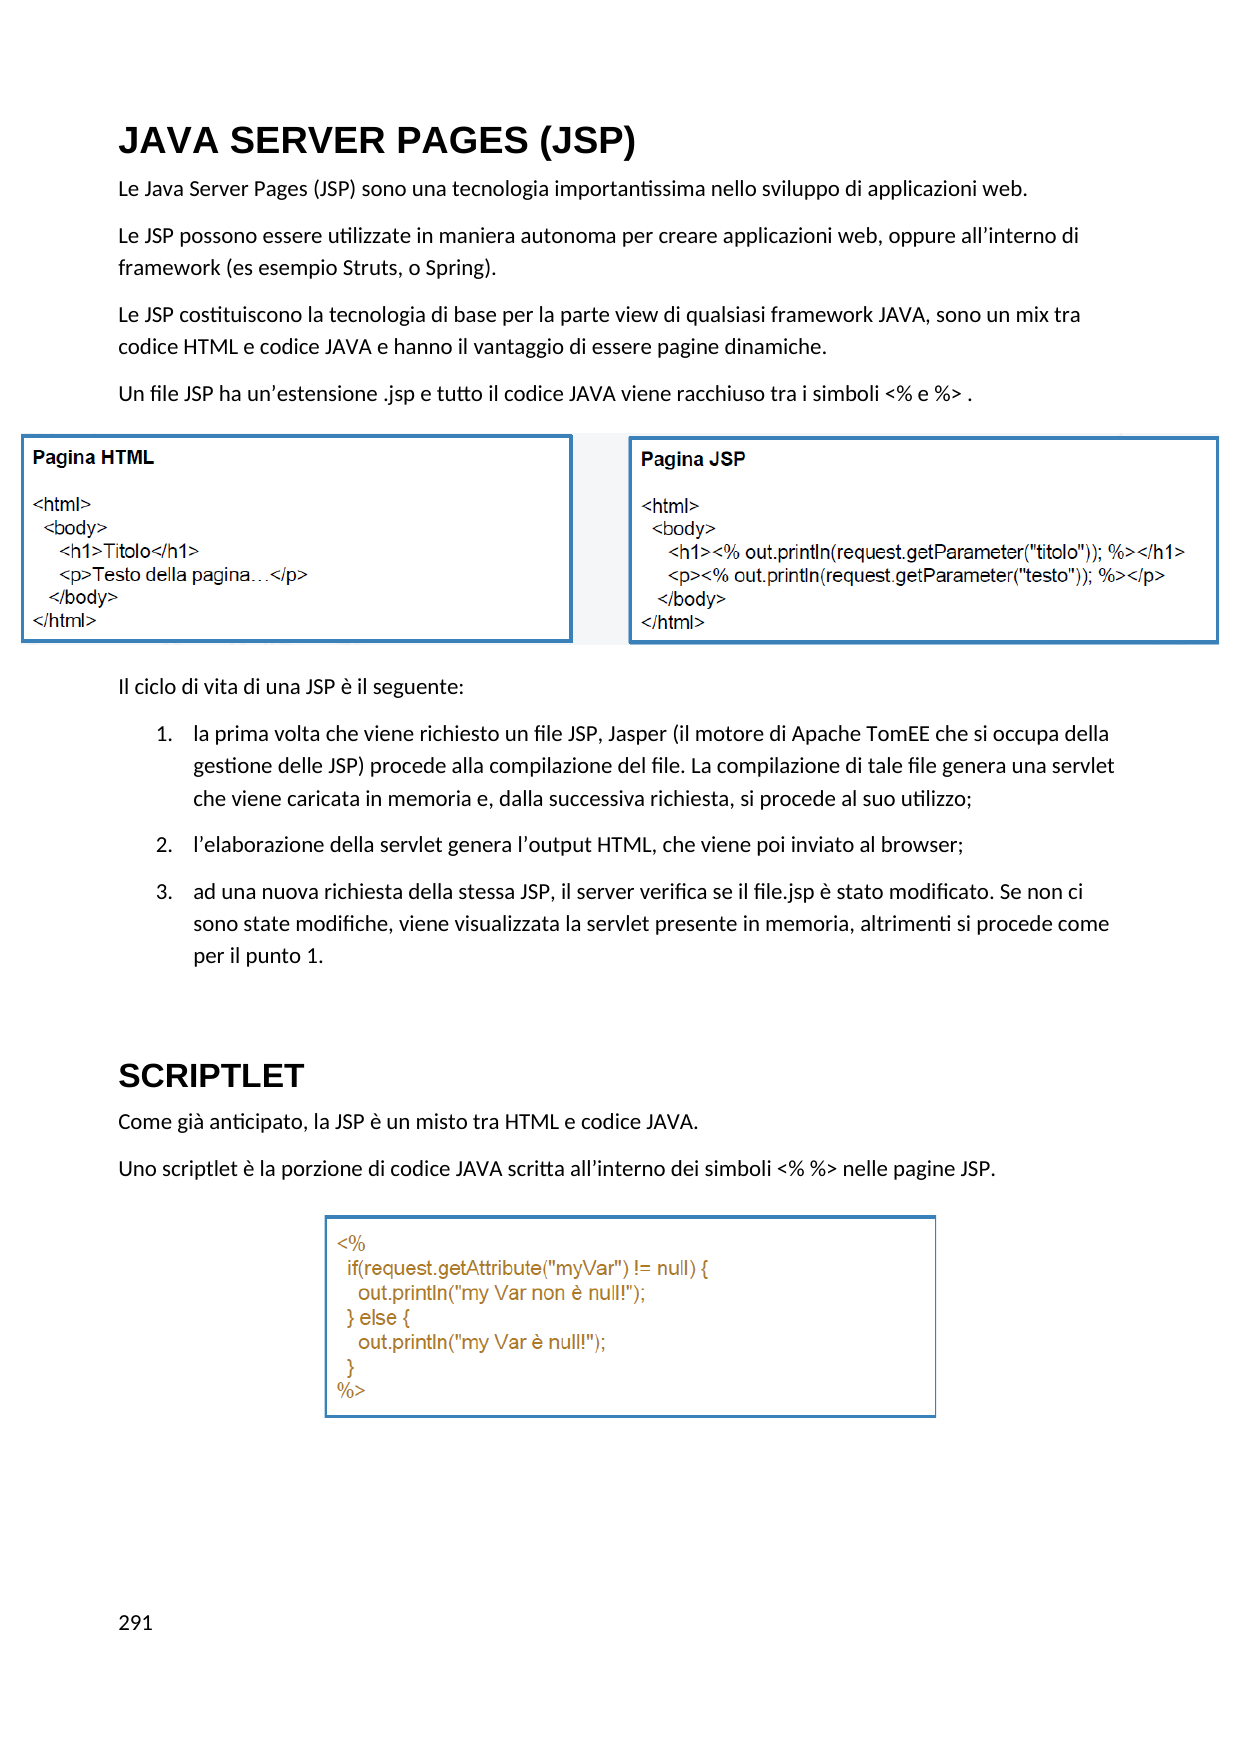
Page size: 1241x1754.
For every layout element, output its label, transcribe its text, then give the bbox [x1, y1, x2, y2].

text Il ciclo di vita di una JSP è il seguente: [118, 672, 1122, 701]
list l’elaborazione della servlet genera l’output HTML, che viene poi inviato al browser; [156, 830, 1122, 858]
text Uno scriptlet è la porzione di codice JAVA scritta all’interno dei simboli <% %> nelle pagine JSP. [118, 1154, 1122, 1182]
text Le JSP costituiscono la tecnologia di base per la parte view di qualsiasi framework JAVA, sono un mix tra codice HTML e codice JAVA e hanno il vantaggio di essere pagine dinamiche. [118, 300, 1122, 360]
list la prima volta che viene richiesto un file JSP, Jasper (il motore di Apache TomEE che si occupa della gestione delle JSP) procede alla compilazione del file. La compilazione di tale file genera una servlet che viene caricata in memoria e, dalla successiva richiesta, si procede al suo utilizzo; [156, 719, 1122, 812]
list ad una nuova richiesta della stessa JSP, il server verifica se il file.jsp è stato modificato. Se non ci sono state modifiche, viene visualizzata la servlet presente in memoria, altrimenti si procede come per il punto 1. [156, 877, 1122, 969]
text Come già anticipato, la JSP è un misto tra HTML e codice JAVA. [118, 1107, 1122, 1135]
picture [324, 1215, 937, 1418]
text Le Java Server Pages (JSP) sono una tecnologia importantissima nello sviluppo di applicazioni web. [118, 174, 1122, 202]
text Le JSP possono essere utilizzate in maniera autonoma per creare applicazioni web, oppure all’interno di framework (es esempio Struts, o Spring). [118, 221, 1122, 281]
text Un file JSP ha un’estensione .jsp e tutto il codice JAVA viene racchiuso tra i simboli <% e %> . [118, 379, 1122, 407]
subtitle SCRIPTLET [118, 1056, 1122, 1094]
picture [21, 433, 1220, 645]
subtitle JAVA SERVER PAGES (JSP) [118, 118, 1122, 162]
